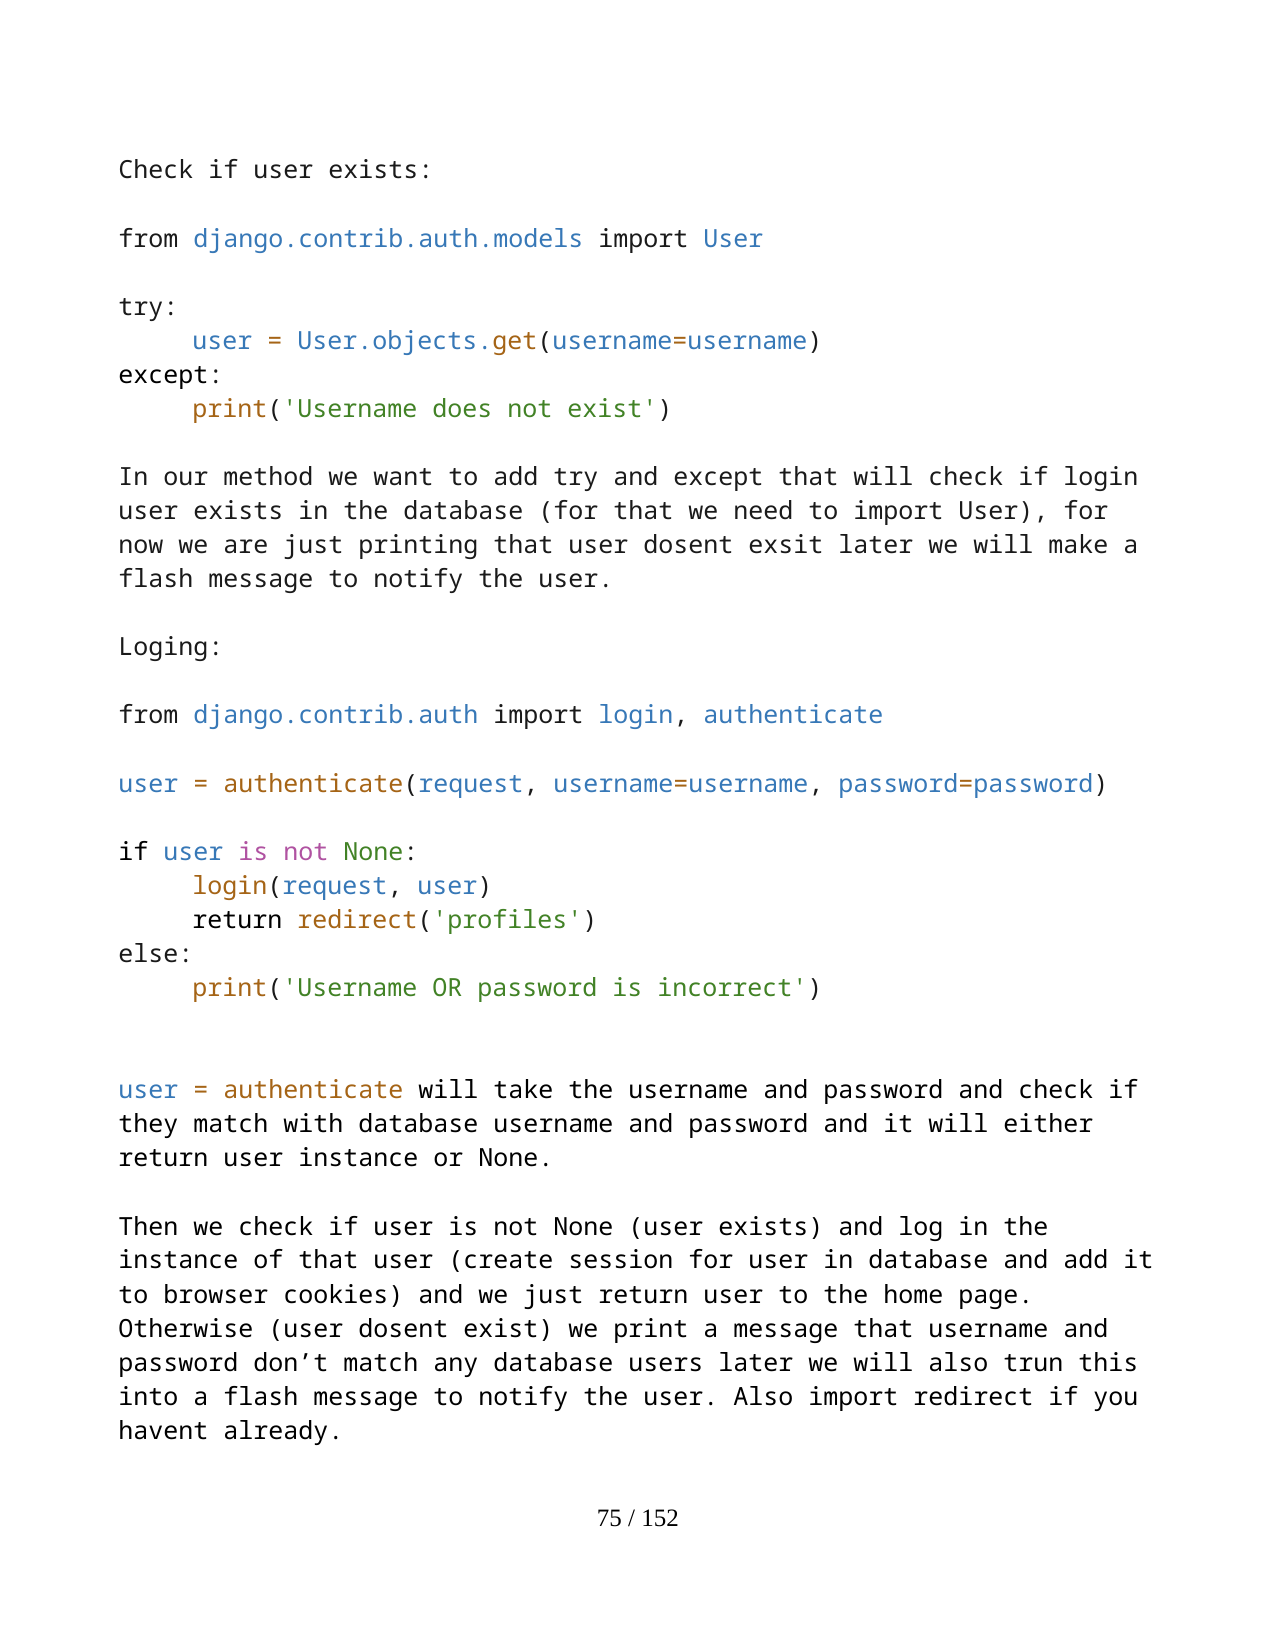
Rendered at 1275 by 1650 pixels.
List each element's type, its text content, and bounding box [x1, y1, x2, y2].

text return redirect('profiles') [118, 902, 1157, 936]
text login(request, user) [118, 867, 1157, 902]
text from django.contrib.auth import login, authenticate [118, 697, 1157, 731]
text user = authenticate will take the username and password and check if they match with database username and password and it will either return user instance or None. [118, 1072, 1157, 1174]
text try: [118, 288, 1157, 322]
text Then we check if user is not None (user exists) and log in the instance of that user (create session for user in database and add it to browser cookies) and we just return user to the home page. Otherwise (user dosent exist) we print a message that username and password don’t match any database users later we will also trun this into a flash message to notify the user. Also import redirect if you havent already. [118, 1208, 1157, 1447]
text print('Username does not exist') [118, 391, 1157, 425]
text if user is not None: [118, 833, 1157, 867]
text from django.contrib.auth.models import User [118, 220, 1157, 254]
text user = authenticate(request, username=username, password=password) [118, 765, 1157, 799]
text except: [118, 357, 1157, 391]
text Loging: [118, 629, 1157, 663]
text user = User.objects.get(username=username) [118, 322, 1157, 357]
text In our method we want to add try and except that will check if login user exists in the database (for that we need to import User), for now we are just printing that user dosent exsit later we will make a flash message to notify the user. [118, 459, 1157, 595]
text print('Username OR password is incorrect') [118, 970, 1157, 1004]
text Check if user exists: [118, 152, 1157, 186]
text else: [118, 936, 1157, 970]
